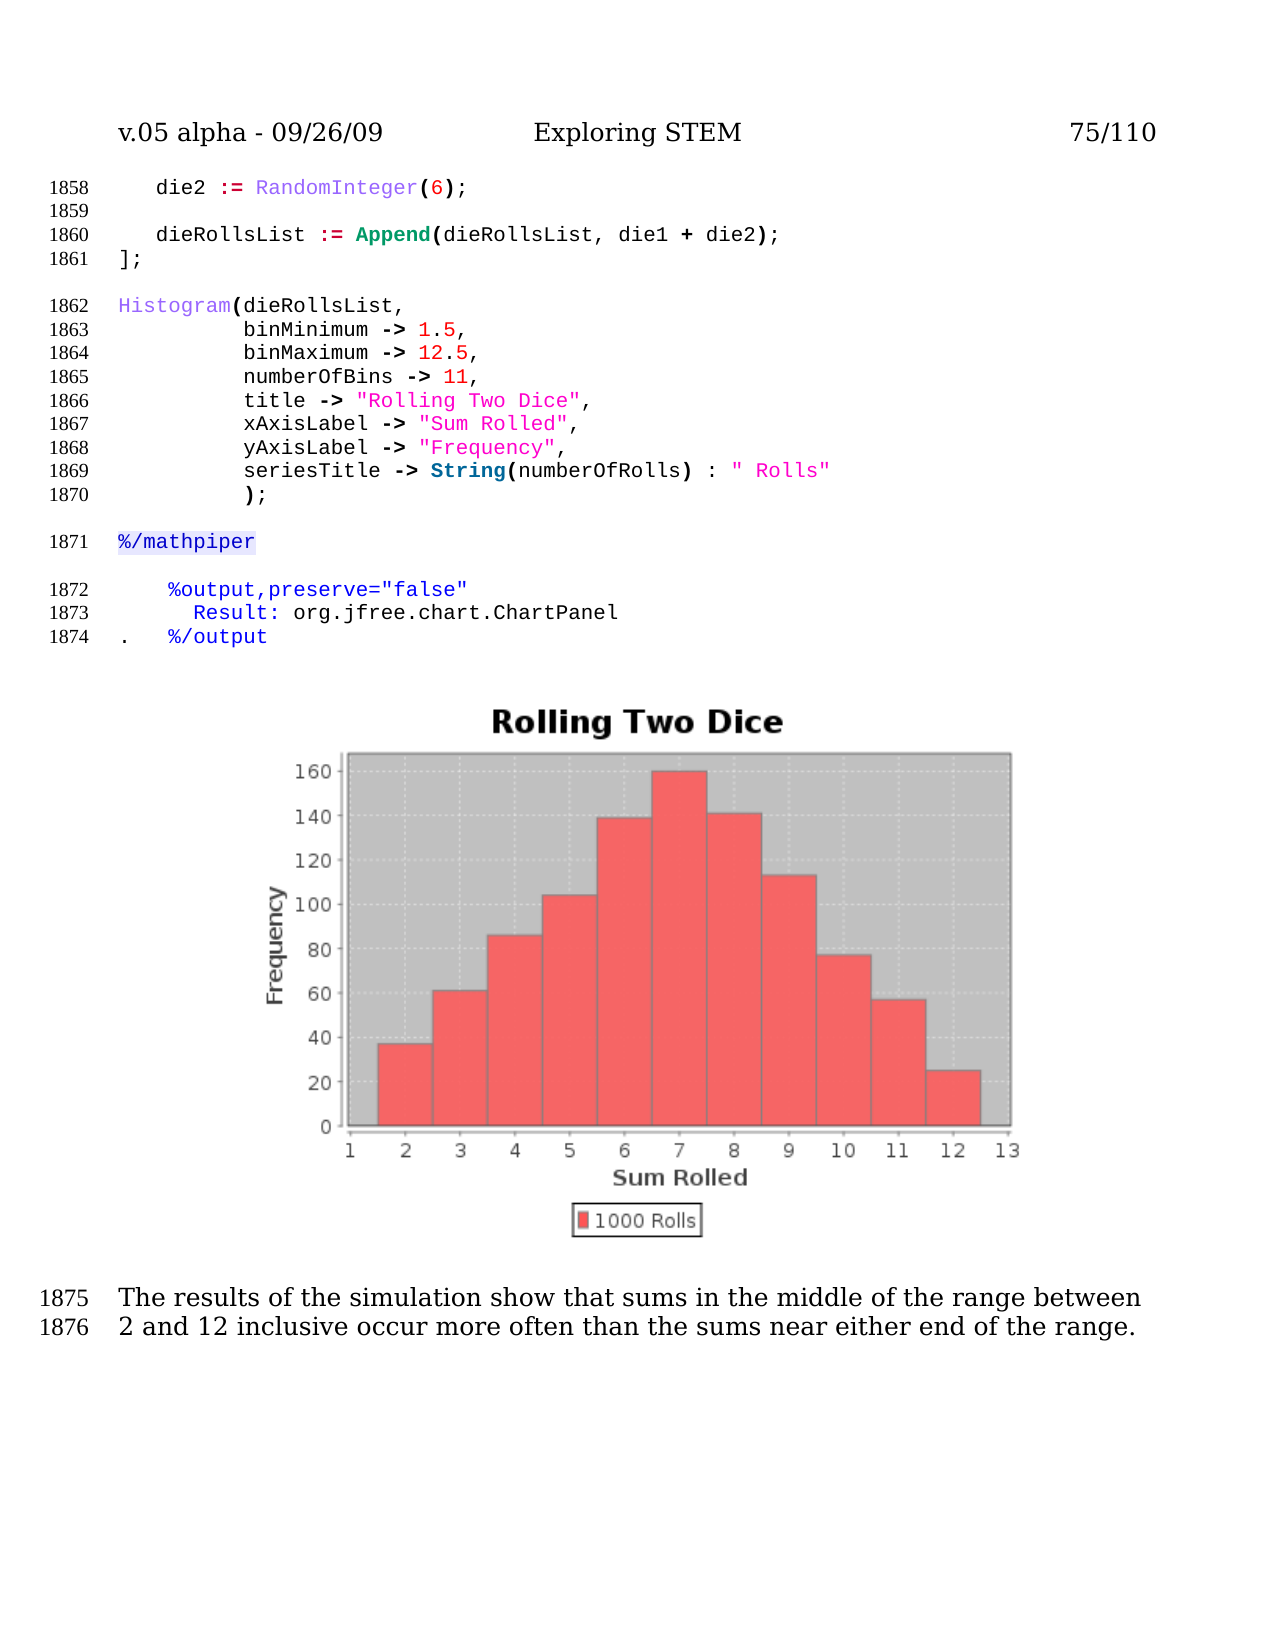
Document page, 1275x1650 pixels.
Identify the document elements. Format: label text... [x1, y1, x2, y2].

text The results of the simulation show that sums in the middle of the range between 2 and 12 inclusive occur more often than the sums near either end of the range. [118, 1283, 1157, 1341]
text numberOfBins -> 11, [118, 366, 1157, 389]
picture [245, 702, 1030, 1239]
text %/mathpiper [118, 531, 1157, 555]
text yAxisLabel -> "Frequency", [118, 437, 1157, 461]
text dieRollsList := Append(dieRollsList, die1 + die2); [118, 224, 1157, 248]
text binMaximum -> 12.5, [118, 342, 1157, 366]
text die2 := RandomInteger(6); [118, 177, 1157, 200]
text title -> "Rolling Two Dice", [118, 389, 1157, 413]
text binMinimum -> 1.5, [118, 319, 1157, 342]
text %output,preserve="false" [118, 579, 1157, 602]
text Histogram(dieRollsList, [118, 295, 1157, 319]
text . %/output [118, 626, 1157, 650]
text ); [118, 484, 1157, 508]
text xAxisLabel -> "Sum Rolled", [118, 413, 1157, 437]
text seriesTitle -> String(numberOfRolls) : " Rolls" [118, 461, 1157, 484]
text Result: org.jfree.chart.ChartPanel [118, 602, 1157, 626]
text ]; [118, 248, 1157, 271]
